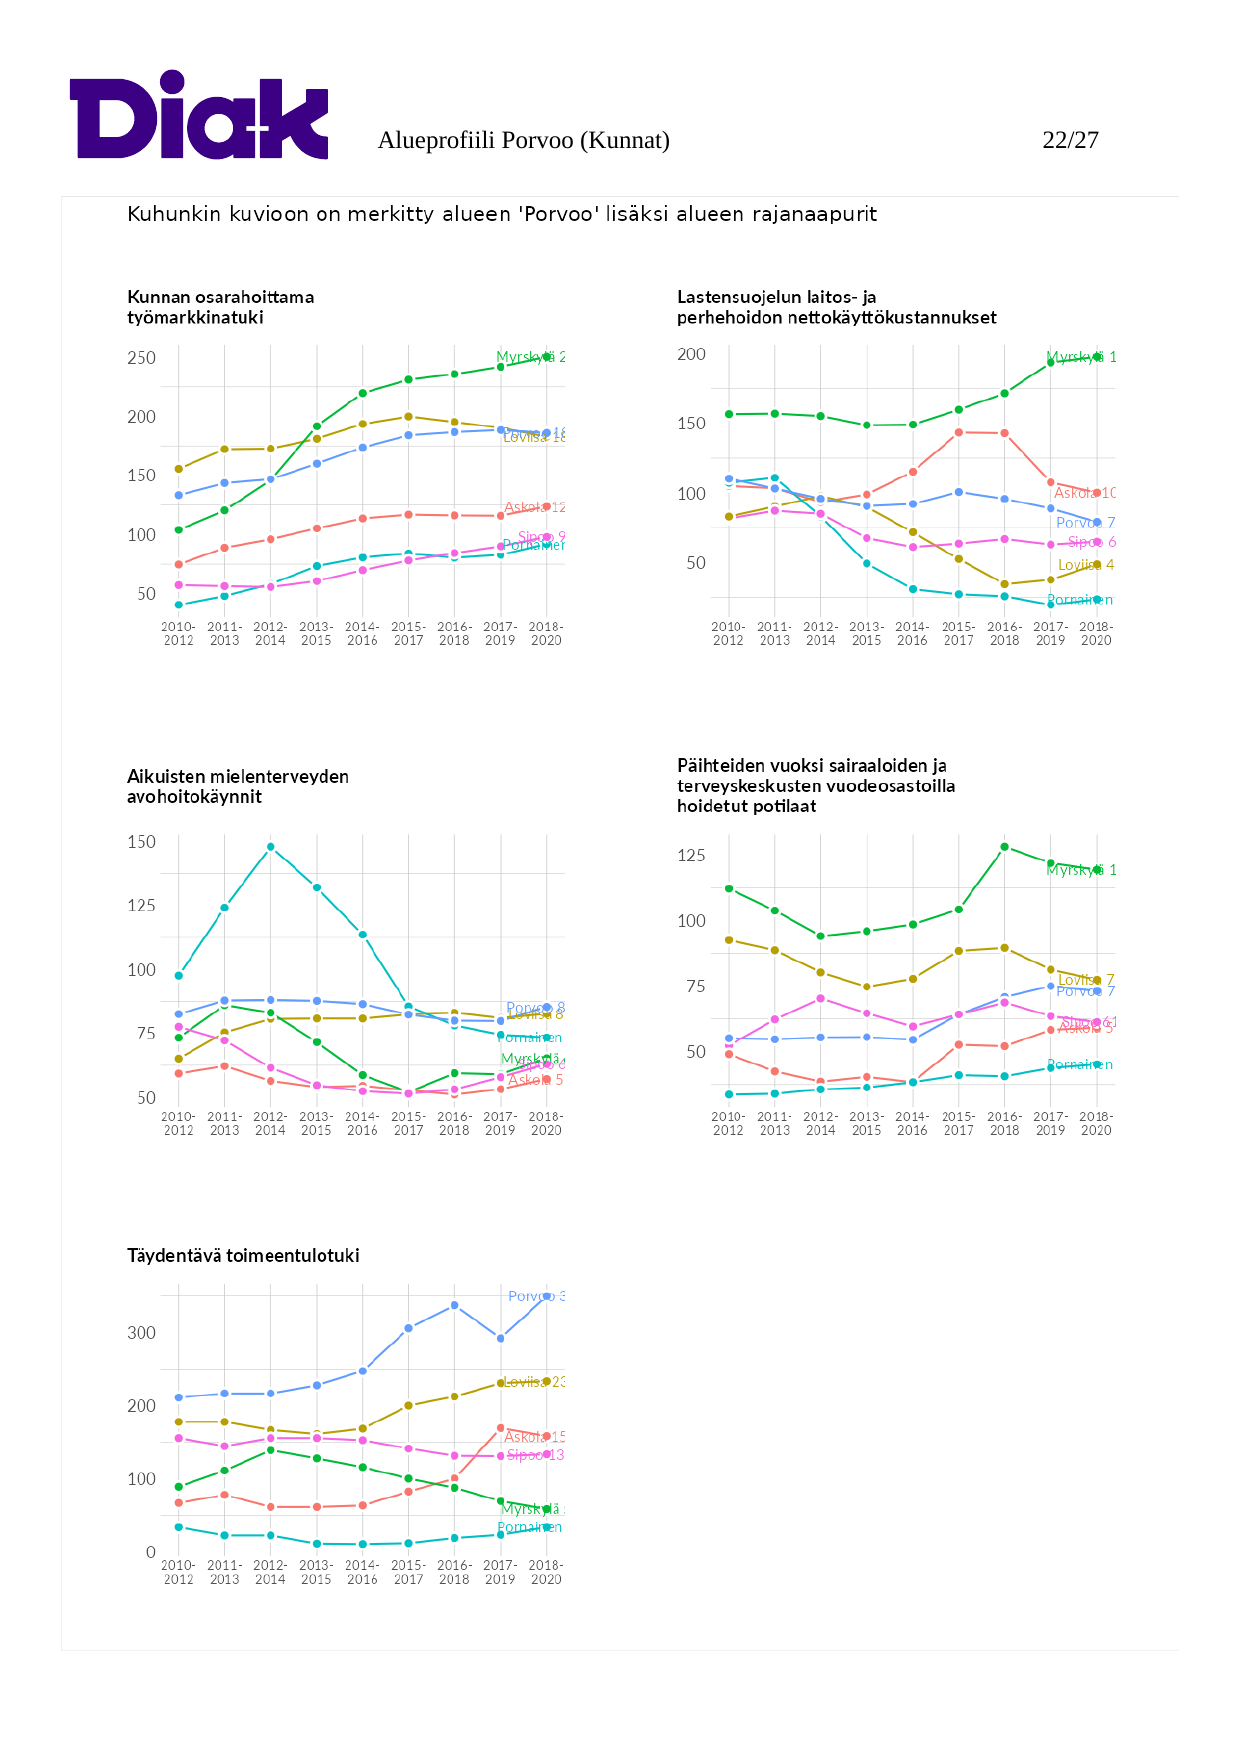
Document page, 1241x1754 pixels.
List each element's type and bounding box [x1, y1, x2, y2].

picture [61, 196, 1179, 1651]
